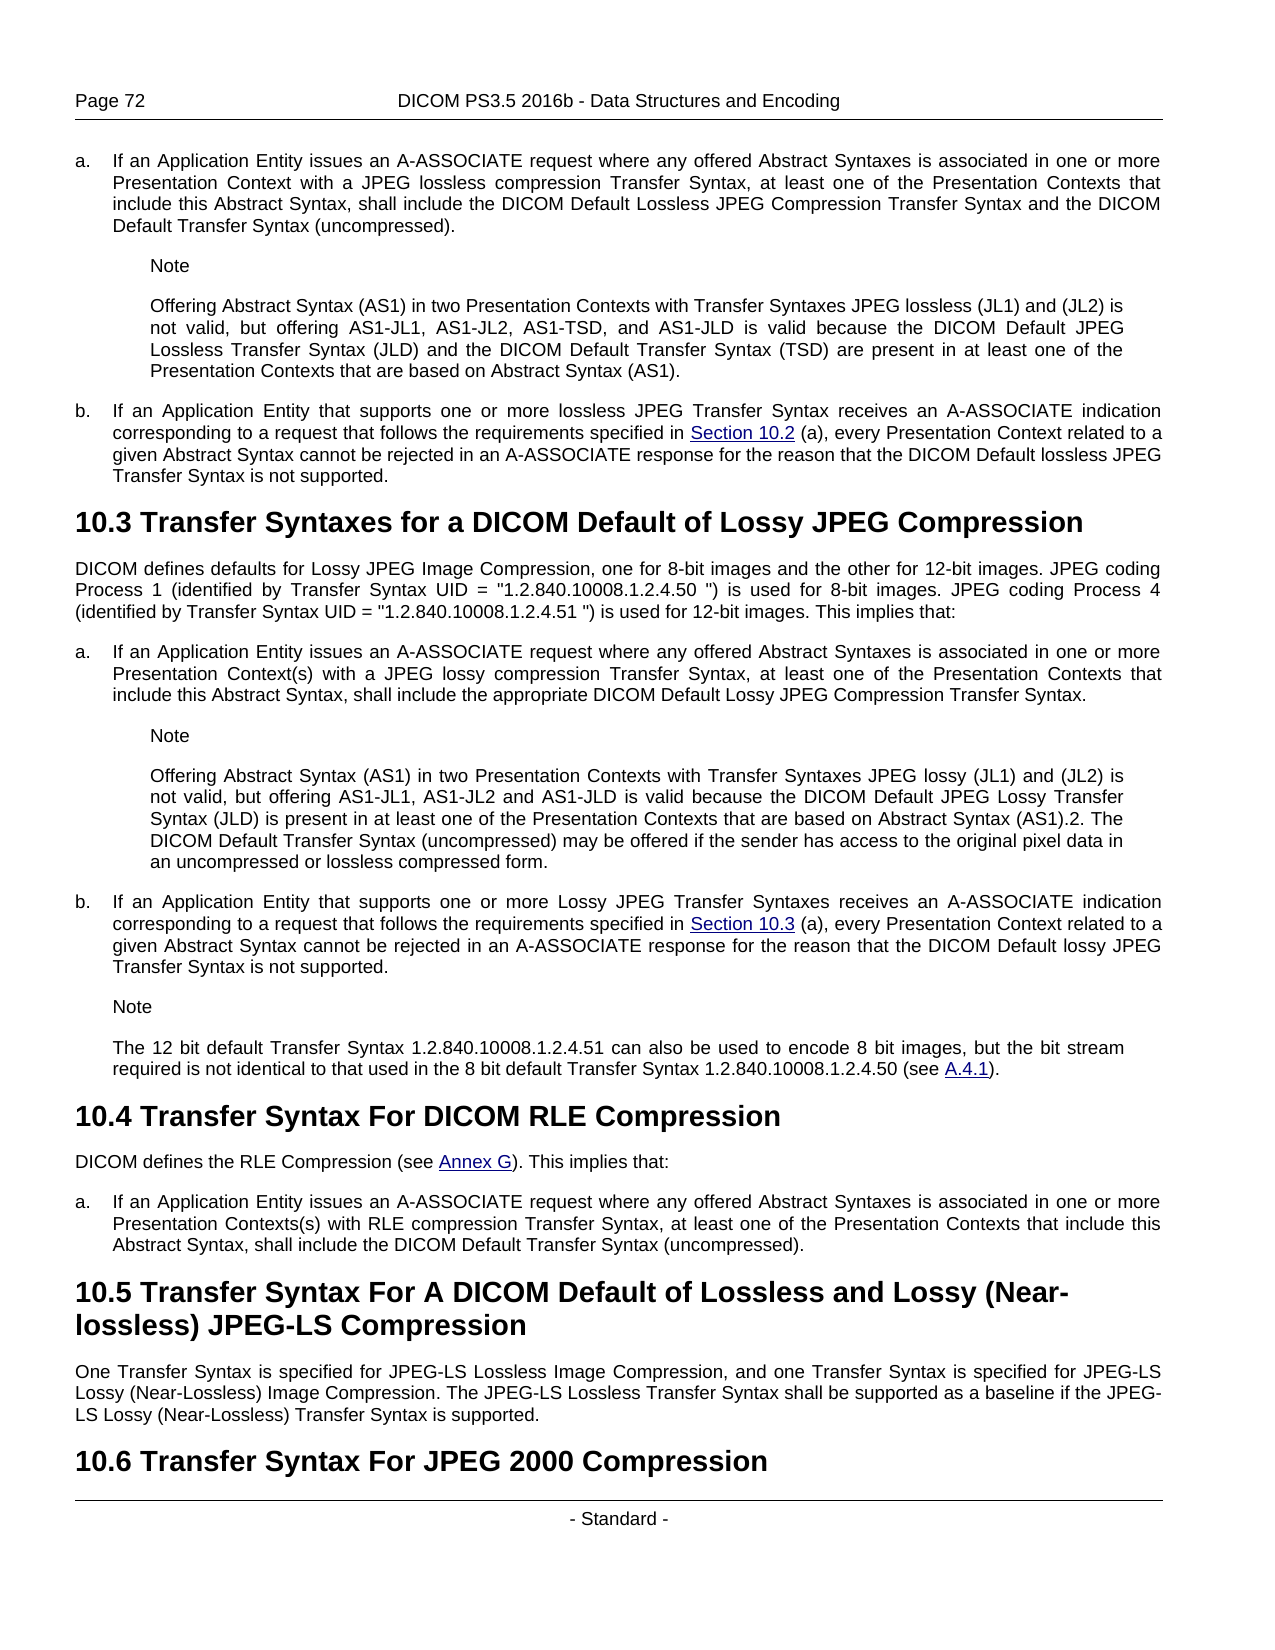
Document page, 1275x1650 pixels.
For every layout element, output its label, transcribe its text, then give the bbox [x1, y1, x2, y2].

text DICOM defines the RLE Compression (see Annex G). This implies that: [75, 1151, 1162, 1172]
text Note [112, 996, 1125, 1018]
text 10.4 Transfer Syntax For DICOM RLE Compression [75, 1098, 1162, 1132]
list If an Application Entity that supports one or more Lossy JPEG Transfer Syntaxes receives an A-ASSOCIATE indication corresponding to a request that follows the requirements specified in Section 10.3 (a), every Presentation Context related to a given Abstract Syntax cannot be rejected in an A-ASSOCIATE response for the reason that the DICOM Default lossy JPEG Transfer Syntax is not supported. [75, 891, 1162, 978]
list Note [112, 724, 1125, 746]
list If an Application Entity issues an A-ASSOCIATE request where any offered Abstract Syntaxes is associated in one or more Presentation Contexts(s) with RLE compression Transfer Syntax, at least one of the Presentation Contexts that include this Abstract Syntax, shall include the DICOM Default Transfer Syntax (uncompressed). [75, 1191, 1162, 1256]
text 10.3 Transfer Syntaxes for a DICOM Default of Lossy JPEG Compression [75, 505, 1162, 539]
list If an Application Entity issues an A-ASSOCIATE request where any offered Abstract Syntaxes is associated in one or more Presentation Context(s) with a JPEG lossy compression Transfer Syntax, at least one of the Presentation Contexts that include this Abstract Syntax, shall include the appropriate DICOM Default Lossy JPEG Compression Transfer Syntax. [75, 641, 1162, 706]
text One Transfer Syntax is specified for JPEG-LS Lossless Image Compression, and one Transfer Syntax is specified for JPEG-LS Lossy (Near-Lossless) Image Compression. The JPEG-LS Lossless Transfer Syntax shall be supported as a baseline if the JPEG-LS Lossy (Near-Lossless) Transfer Syntax is supported. [75, 1360, 1162, 1425]
text The 12 bit default Transfer Syntax 1.2.840.10008.1.2.4.51 can also be used to encode 8 bit images, but the bit stream required is not identical to that used in the 8 bit default Transfer Syntax 1.2.840.10008.1.2.4.50 (see A.4.1). [112, 1037, 1125, 1080]
list If an Application Entity that supports one or more lossless JPEG Transfer Syntax receives an A-ASSOCIATE indication corresponding to a request that follows the requirements specified in Section 10.2 (a), every Presentation Context related to a given Abstract Syntax cannot be rejected in an A-ASSOCIATE response for the reason that the DICOM Default lossless JPEG Transfer Syntax is not supported. [75, 400, 1162, 487]
list Offering Abstract Syntax (AS1) in two Presentation Contexts with Transfer Syntaxes JPEG lossless (JL1) and (JL2) is not valid, but offering AS1-JL1, AS1-JL2, AS1-TSD, and AS1-JLD is valid because the DICOM Default JPEG Lossless Transfer Syntax (JLD) and the DICOM Default Transfer Syntax (TSD) are present in at least one of the Presentation Contexts that are based on Abstract Syntax (AS1). [112, 295, 1125, 382]
list If an Application Entity issues an A-ASSOCIATE request where any offered Abstract Syntaxes is associated in one or more Presentation Context with a JPEG lossless compression Transfer Syntax, at least one of the Presentation Contexts that include this Abstract Syntax, shall include the DICOM Default Lossless JPEG Compression Transfer Syntax and the DICOM Default Transfer Syntax (uncompressed). [75, 150, 1162, 236]
list Note [112, 255, 1125, 277]
text 10.6 Transfer Syntax For JPEG 2000 Compression [75, 1444, 1162, 1477]
list Offering Abstract Syntax (AS1) in two Presentation Contexts with Transfer Syntaxes JPEG lossy (JL1) and (JL2) is not valid, but offering AS1-JL1, AS1-JL2 and AS1-JLD is valid because the DICOM Default JPEG Lossy Transfer Syntax (JLD) is present in at least one of the Presentation Contexts that are based on Abstract Syntax (AS1).2. The DICOM Default Transfer Syntax (uncompressed) may be offered if the sender has access to the original pixel data in an uncompressed or lossless compressed form. [112, 765, 1125, 873]
text 10.5 Transfer Syntax For A DICOM Default of Lossless and Lossy (Near-lossless) JPEG-LS Compression [75, 1274, 1162, 1342]
text DICOM defines defaults for Lossy JPEG Image Compression, one for 8-bit images and the other for 12-bit images. JPEG coding Process 1 (identified by Transfer Syntax UID = "1.2.840.10008.1.2.4.50 ") is used for 8-bit images. JPEG coding Process 4 (identified by Transfer Syntax UID = "1.2.840.10008.1.2.4.51 ") is used for 12-bit images. This implies that: [75, 558, 1162, 622]
